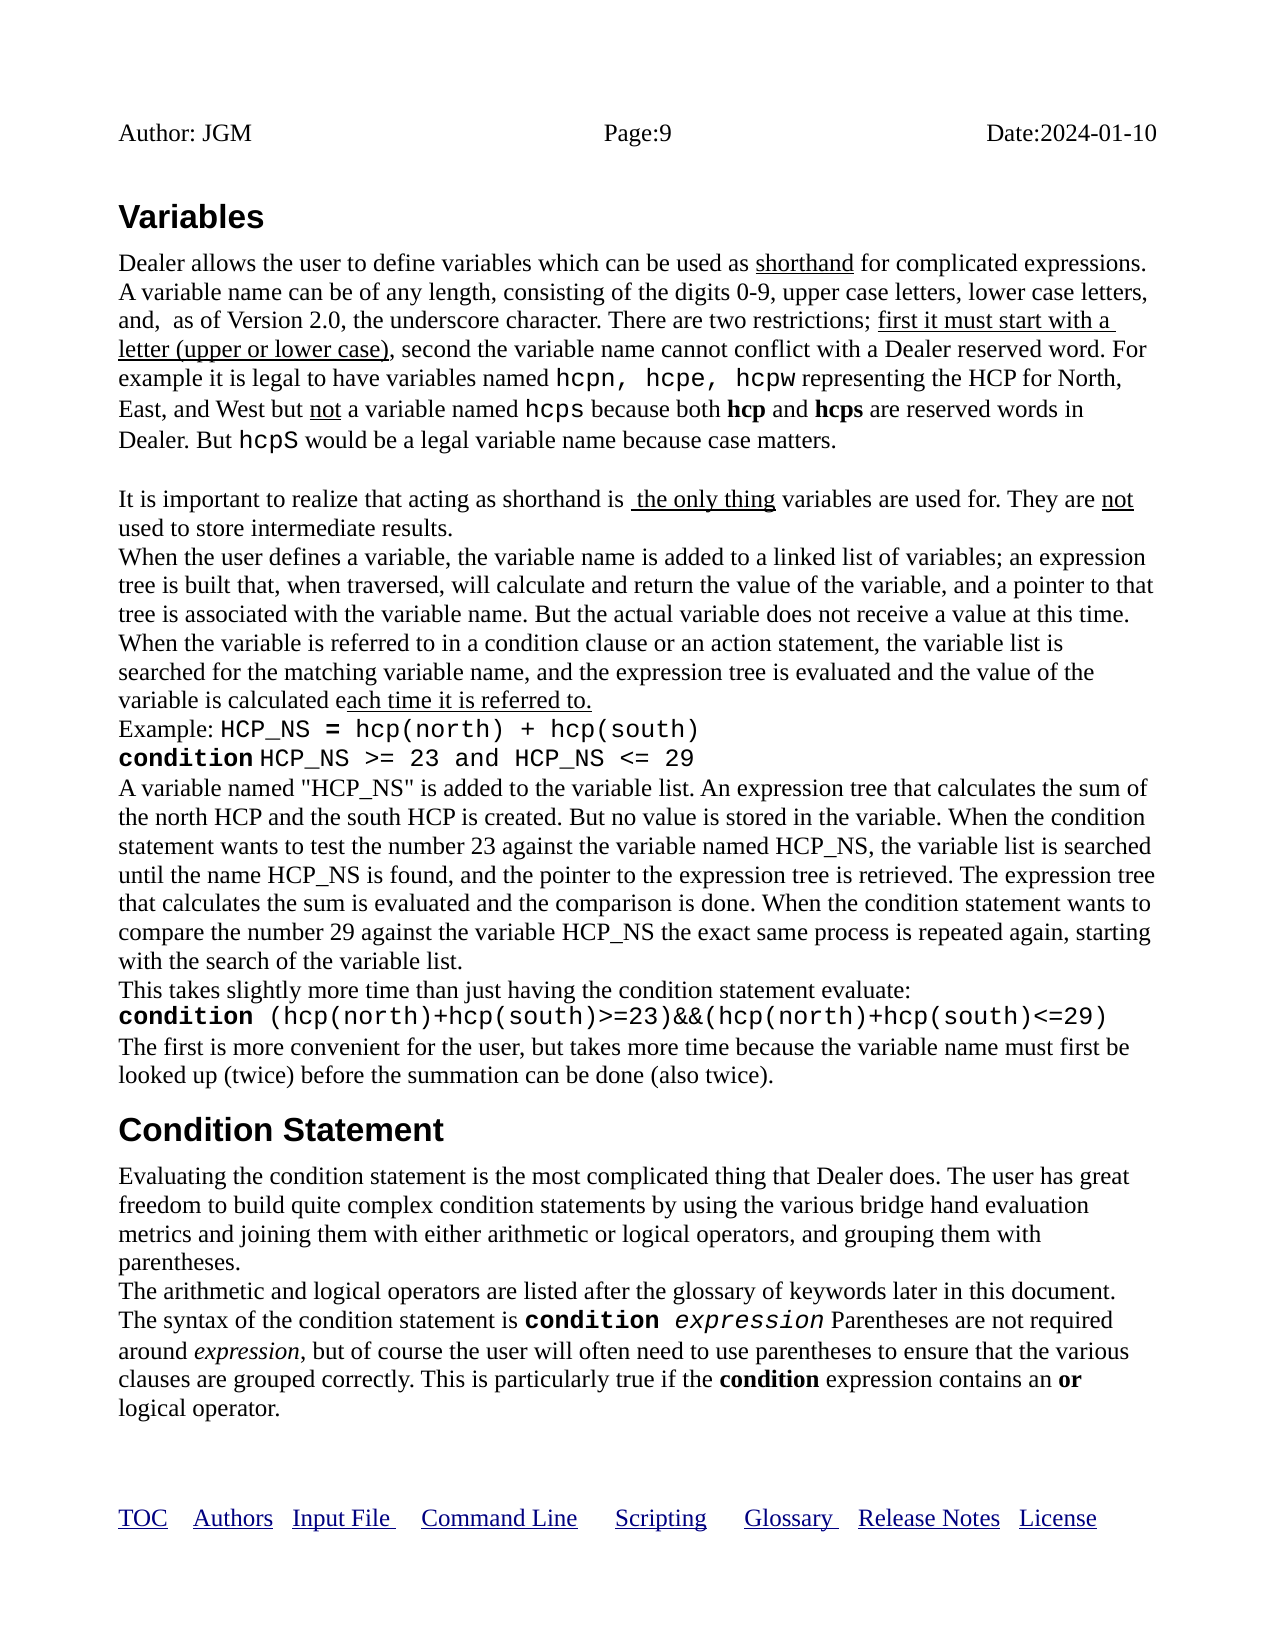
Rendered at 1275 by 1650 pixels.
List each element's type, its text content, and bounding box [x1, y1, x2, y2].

text When the user defines a variable, the variable name is added to a linked list of variables; an expression tree is built that, when traversed, will calculate and return the value of the variable, and a pointer to that tree is associated with the variable name. But the actual variable does not receive a value at this time. When the variable is referred to in a condition clause or an action statement, the variable list is searched for the matching variable name, and the expression tree is evaluated and the value of the variable is calculated each time it is referred to. [118, 542, 1157, 714]
subtitle Variables [118, 197, 1157, 236]
text condition (hcp(north)+hcp(south)>=23)&&(hcp(north)+hcp(south)<=29) [118, 1003, 1157, 1032]
text Evaluating the condition statement is the most complicated thing that Dealer does. The user has great freedom to build quite complex condition statements by using the various bridge hand evaluation metrics and joining them with either arithmetic or logical operators, and grouping them with parentheses. [118, 1161, 1157, 1276]
text Example: HCP_NS = hcp(north) + hcp(south) [118, 714, 1157, 745]
text The first is more convenient for the user, but takes more time because the variable name must first be looked up (twice) before the summation can be done (also twice). [118, 1032, 1157, 1089]
text The syntax of the condition statement is condition expression Parentheses are not required around expression, but of course the user will often need to use parentheses to ensure that the various clauses are grouped correctly. This is particularly true if the condition expression contains an or logical operator. [118, 1305, 1157, 1422]
subtitle Condition Statement [118, 1110, 1157, 1149]
text A variable named "HCP_NS" is added to the variable list. An expression tree that calculates the sum of the north HCP and the south HCP is created. But no value is stored in the variable. When the condition statement wants to test the number 23 against the variable named HCP_NS, the variable list is searched until the name HCP_NS is found, and the pointer to the expression tree is retrieved. The expression tree that calculates the sum is evaluated and the comparison is done. When the condition statement wants to compare the number 29 against the variable HCP_NS the exact same process is repeated again, starting with the search of the variable list. [118, 773, 1157, 975]
text The arithmetic and logical operators are listed after the glossary of keywords later in this document. [118, 1276, 1157, 1305]
text Dealer allows the user to define variables which can be used as shorthand for complicated expressions. A variable name can be of any length, consisting of the digits 0-9, upper case letters, lower case letters, and, as of Version 2.0, the underscore character. There are two restrictions; first it must start with a letter (upper or lower case), second the variable name cannot conflict with a Dealer reserved word. For example it is legal to have variables named hcpn, hcpe, hcpw representing the HCP for North, East, and West but not a variable named hcps because both hcp and hcps are reserved words in Dealer. But hcpS would be a legal variable name because case matters. [118, 248, 1157, 456]
text condition HCP_NS >= 23 and HCP_NS <= 29 [118, 745, 1157, 773]
text It is important to realize that acting as shorthand is the only thing variables are used for. They are not used to store intermediate results. [118, 484, 1157, 542]
text This takes slightly more time than just having the condition statement evaluate: [118, 975, 1157, 1003]
